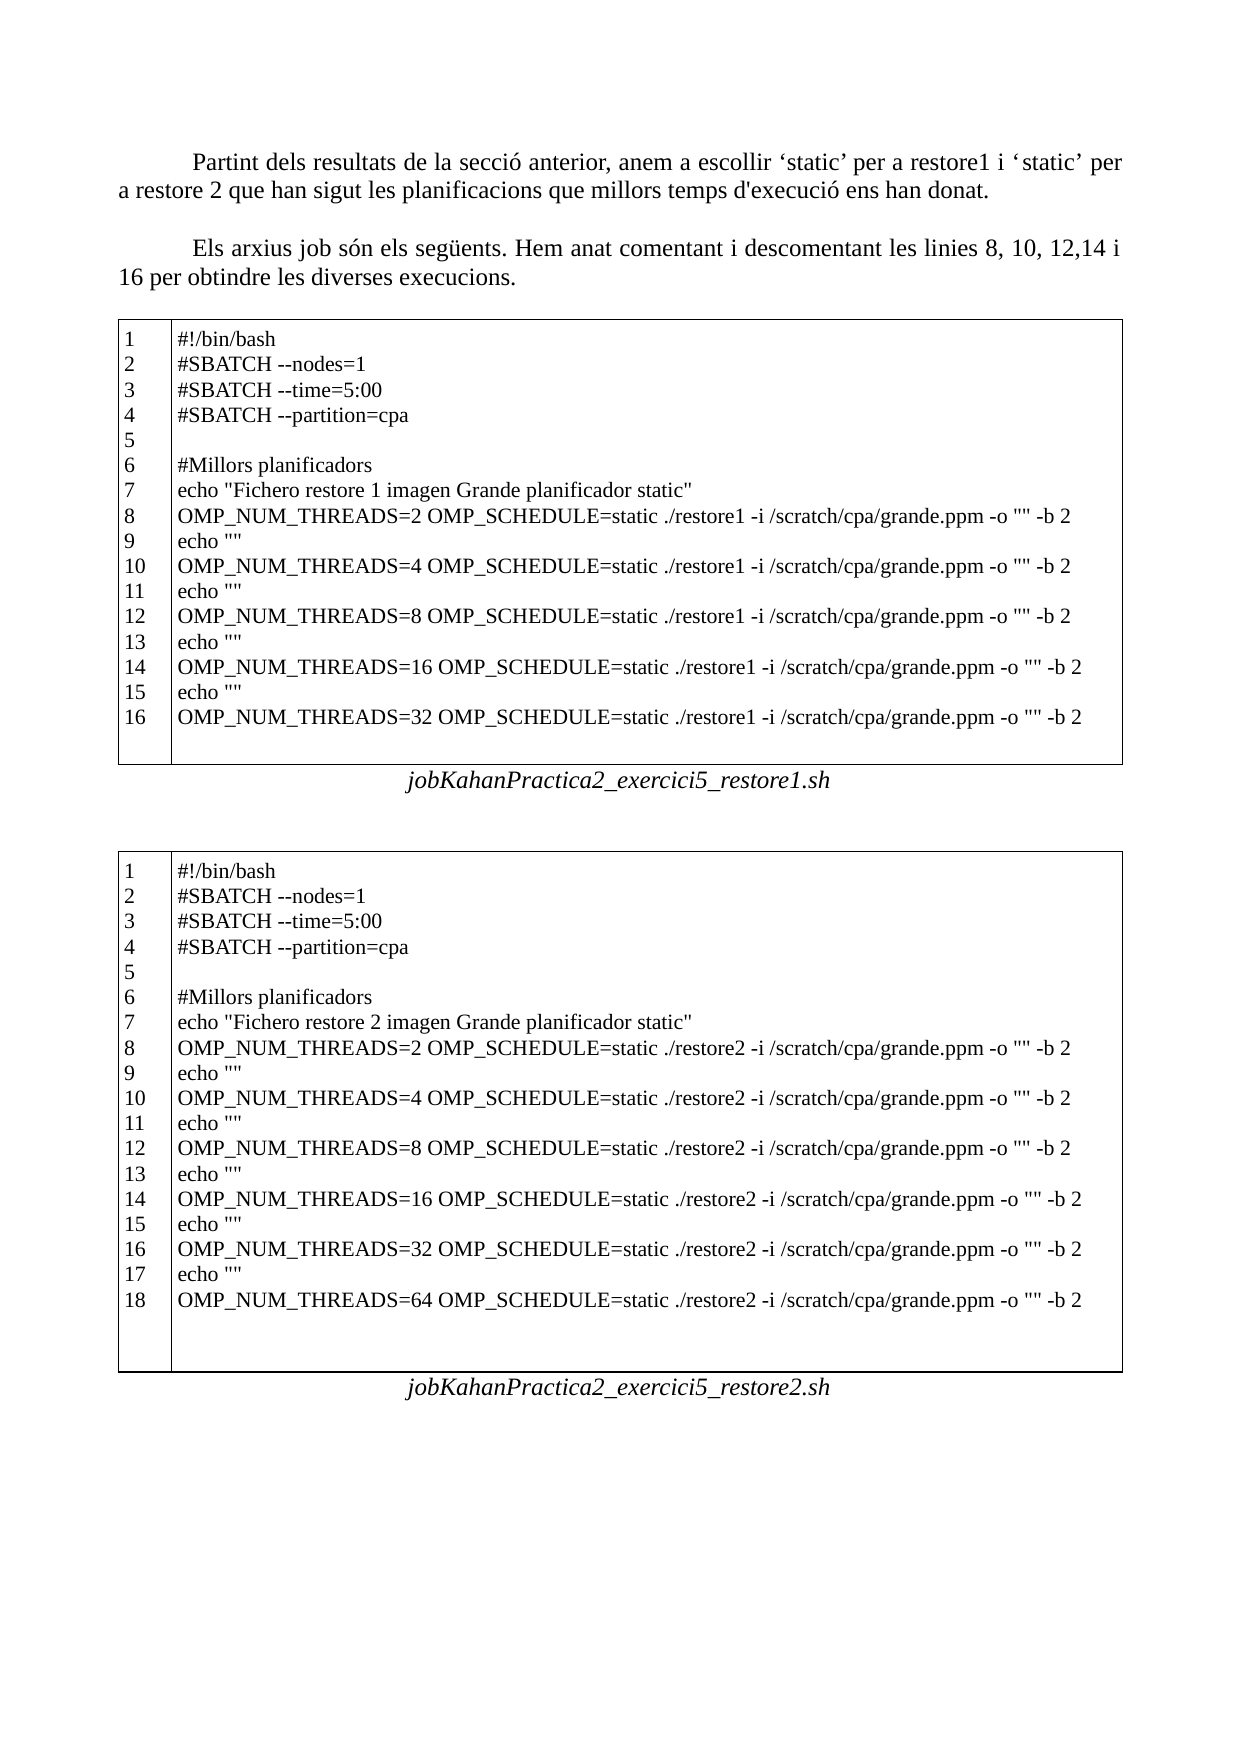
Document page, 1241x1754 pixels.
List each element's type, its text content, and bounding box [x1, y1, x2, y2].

text jobKahanPractica2_exercici5_restore1.sh [118, 765, 1122, 794]
text Partint dels resultats de la secció anterior, anem a escollir ‘static’ per a restore1 i ‘static’ per a restore 2 que han sigut les planificacions que millors temps d'execució ens han donat. [118, 147, 1122, 204]
table_header 1 2 3 4 5 6 7 8 9 10 11 12 13 14 15 16 [119, 320, 171, 764]
table_header 1 2 3 4 5 6 7 8 9 10 11 12 13 14 15 16 17 18 [119, 852, 171, 1371]
table_header #!/bin/bash #SBATCH --nodes=1 #SBATCH --time=5:00 #SBATCH --partition=cpa #Millors planificadors echo "Fichero restore 2 imagen Grande planificador static" OMP_NUM_THREADS=2 OMP_SCHEDULE=static ./restore2 -i /scratch/cpa/grande.ppm -o "" -b 2 echo "" OMP_NUM_THREADS=4 OMP_SCHEDULE=static ./restore2 -i /scratch/cpa/grande.ppm -o "" -b 2 echo "" OMP_NUM_THREADS=8 OMP_SCHEDULE=static ./restore2 -i /scratch/cpa/grande.ppm -o "" -b 2 echo "" OMP_NUM_THREADS=16 OMP_SCHEDULE=static ./restore2 -i /scratch/cpa/grande.ppm -o "" -b 2 echo "" OMP_NUM_THREADS=32 OMP_SCHEDULE=static ./restore2 -i /scratch/cpa/grande.ppm -o "" -b 2 echo "" OMP_NUM_THREADS=64 OMP_SCHEDULE=static ./restore2 -i /scratch/cpa/grande.ppm -o "" -b 2 [172, 852, 1122, 1371]
table_header #!/bin/bash #SBATCH --nodes=1 #SBATCH --time=5:00 #SBATCH --partition=cpa #Millors planificadors echo "Fichero restore 1 imagen Grande planificador static" OMP_NUM_THREADS=2 OMP_SCHEDULE=static ./restore1 -i /scratch/cpa/grande.ppm -o "" -b 2 echo "" OMP_NUM_THREADS=4 OMP_SCHEDULE=static ./restore1 -i /scratch/cpa/grande.ppm -o "" -b 2 echo "" OMP_NUM_THREADS=8 OMP_SCHEDULE=static ./restore1 -i /scratch/cpa/grande.ppm -o "" -b 2 echo "" OMP_NUM_THREADS=16 OMP_SCHEDULE=static ./restore1 -i /scratch/cpa/grande.ppm -o "" -b 2 echo "" OMP_NUM_THREADS=32 OMP_SCHEDULE=static ./restore1 -i /scratch/cpa/grande.ppm -o "" -b 2 [172, 320, 1122, 764]
text Els arxius job són els següents. Hem anat comentant i descomentant les linies 8, 10, 12,14 i 16 per obtindre les diverses execucions. [118, 233, 1122, 291]
text jobKahanPractica2_exercici5_restore2.sh [118, 1373, 1122, 1401]
